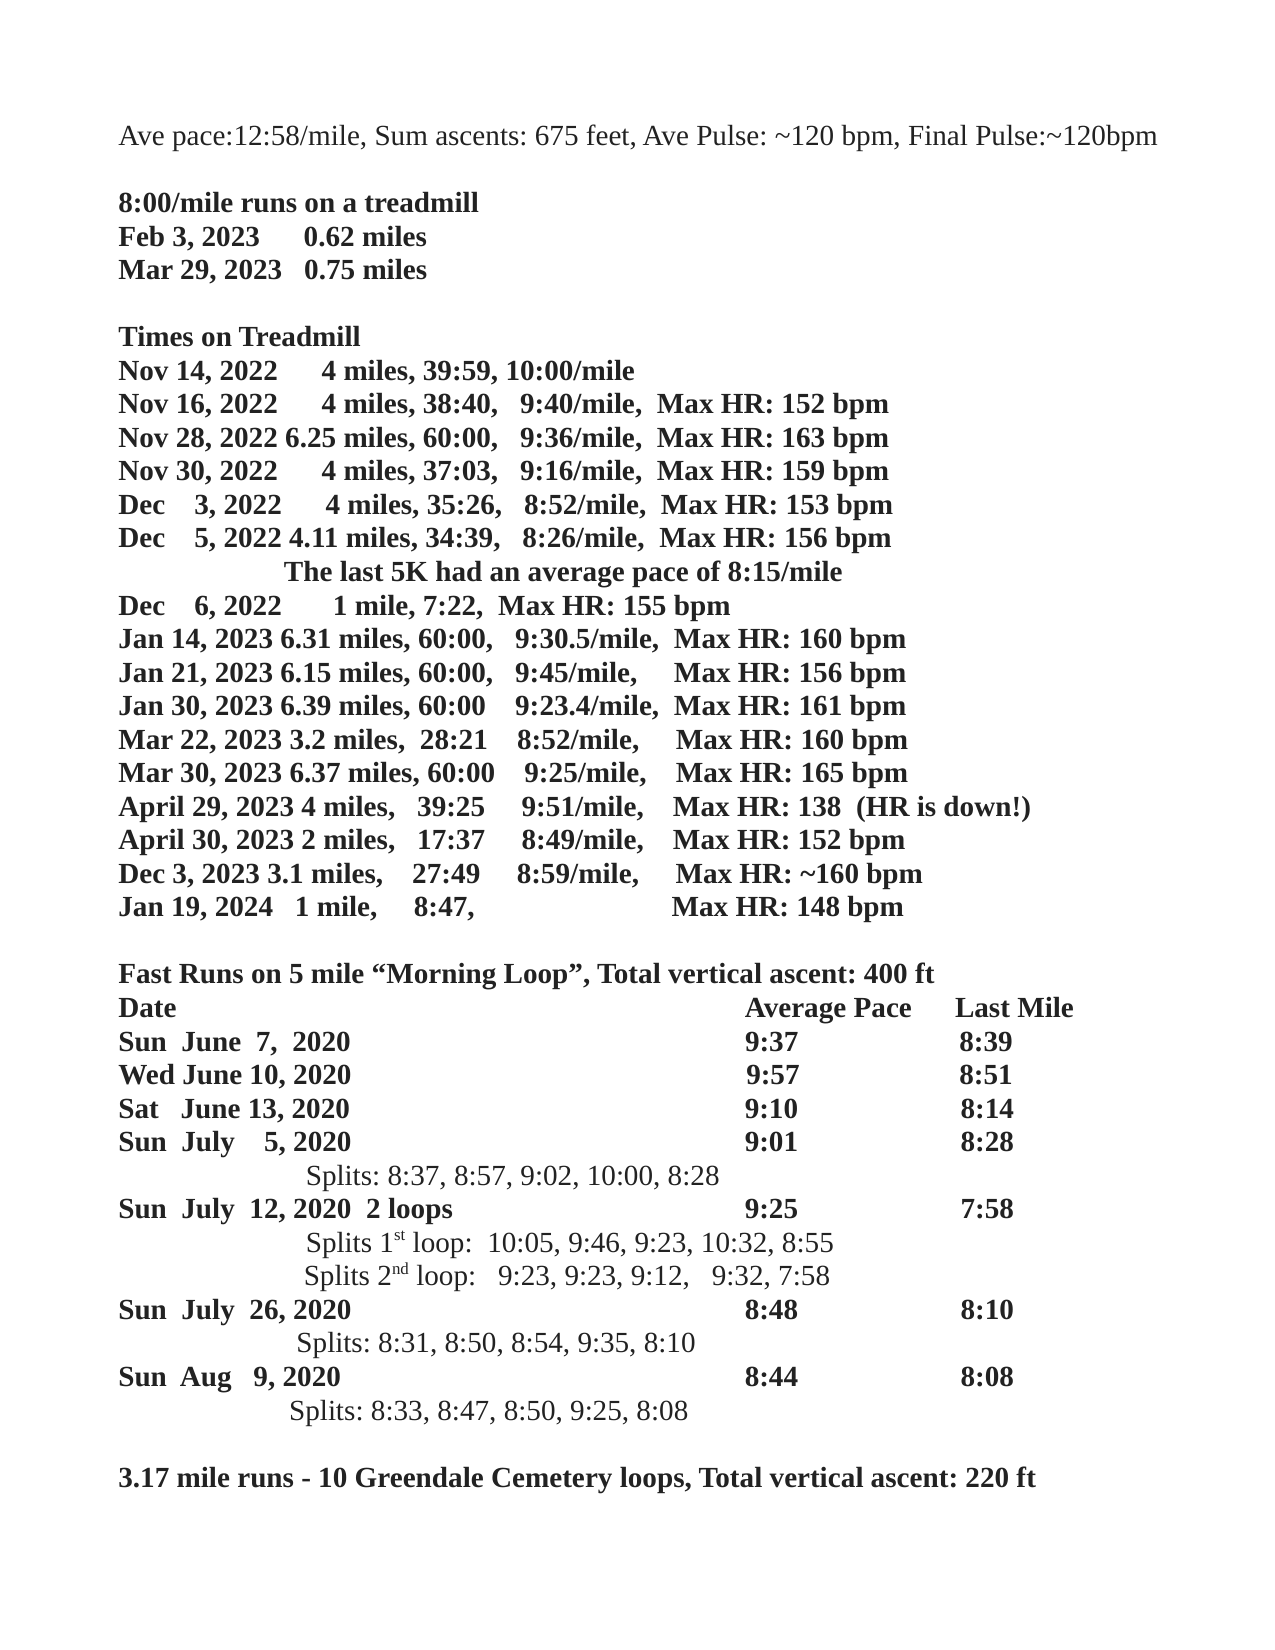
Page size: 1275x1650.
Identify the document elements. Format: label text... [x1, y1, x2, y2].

text Ave pace:12:58/mile, Sum ascents: 675 feet, Ave Pulse: ~120 bpm, Final Pulse:~120bpm [118, 118, 1161, 152]
text Fast Runs on 5 mile “Morning Loop”, Total vertical ascent: 400 ft [118, 957, 1161, 990]
text Nov 14, 2022 4 miles, 39:59, 10:00/mile [118, 353, 1161, 386]
list 3.17 mile runs - 10 Greendale Cemetery loops, Total vertical ascent: 220 ft [118, 1460, 1161, 1493]
text Dec 6, 2022 1 mile, 7:22, Max HR: 155 bpm [118, 588, 1161, 621]
text Dec 5, 2022 4.11 miles, 34:39, 8:26/mile, Max HR: 156 bpm [118, 521, 1161, 554]
text Sun June 7, 2020 9:37 8:39 [118, 1024, 1161, 1057]
text Sun July 26, 2020 8:48 8:10 Splits: 8:31, 8:50, 8:54, 9:35, 8:10 [118, 1292, 1161, 1359]
text Nov 28, 2022 6.25 miles, 60:00, 9:36/mile, Max HR: 163 bpm [118, 420, 1161, 453]
text Dec 3, 2023 3.1 miles, 27:49 8:59/mile, Max HR: ~160 bpm [118, 856, 1161, 889]
text Jan 19, 2024 1 mile, 8:47, Max HR: 148 bpm [118, 889, 1161, 923]
text Date Average Pace Last Mile [118, 990, 1161, 1024]
text Dec 3, 2022 4 miles, 35:26, 8:52/mile, Max HR: 153 bpm [118, 487, 1161, 521]
text Nov 30, 2022 4 miles, 37:03, 9:16/mile, Max HR: 159 bpm [118, 453, 1161, 487]
text April 30, 2023 2 miles, 17:37 8:49/mile, Max HR: 152 bpm [118, 822, 1161, 856]
text Jan 14, 2023 6.31 miles, 60:00, 9:30.5/mile, Max HR: 160 bpm [118, 621, 1161, 655]
text Jan 30, 2023 6.39 miles, 60:00 9:23.4/mile, Max HR: 161 bpm [118, 688, 1161, 722]
text Mar 22, 2023 3.2 miles, 28:21 8:52/mile, Max HR: 160 bpm [118, 722, 1161, 755]
text April 29, 2023 4 miles, 39:25 9:51/mile, Max HR: 138 (HR is down!) [118, 789, 1161, 822]
text Jan 21, 2023 6.15 miles, 60:00, 9:45/mile, Max HR: 156 bpm [118, 655, 1161, 688]
text Sat June 13, 2020 9:10 8:14 Sun July 5, 2020 9:01 8:28 Splits: 8:37, 8:57, 9:02, 10:00, 8:28 Sun July 12, 2020 2 loops 9:25 7:58 Splits 1st loop: 10:05, 9:46, 9:23, 10:32, 8:55 [118, 1091, 1161, 1258]
text Times on Treadmill [118, 319, 1161, 353]
text Mar 29, 2023 0.75 miles [118, 252, 1161, 286]
text Nov 16, 2022 4 miles, 38:40, 9:40/mile, Max HR: 152 bpm [118, 386, 1161, 420]
text Feb 3, 2023 0.62 miles [118, 219, 1161, 252]
text The last 5K had an average pace of 8:15/mile [118, 554, 1161, 588]
text 8:00/mile runs on a treadmill [118, 185, 1161, 219]
text Wed June 10, 2020 9:57 8:51 [118, 1057, 1161, 1091]
text Mar 30, 2023 6.37 miles, 60:00 9:25/mile, Max HR: 165 bpm [118, 755, 1161, 789]
text Splits 2nd loop: 9:23, 9:23, 9:12, 9:32, 7:58 [118, 1258, 1161, 1292]
text Sun Aug 9, 2020 8:44 8:08 Splits: 8:33, 8:47, 8:50, 9:25, 8:08 [118, 1359, 1161, 1426]
